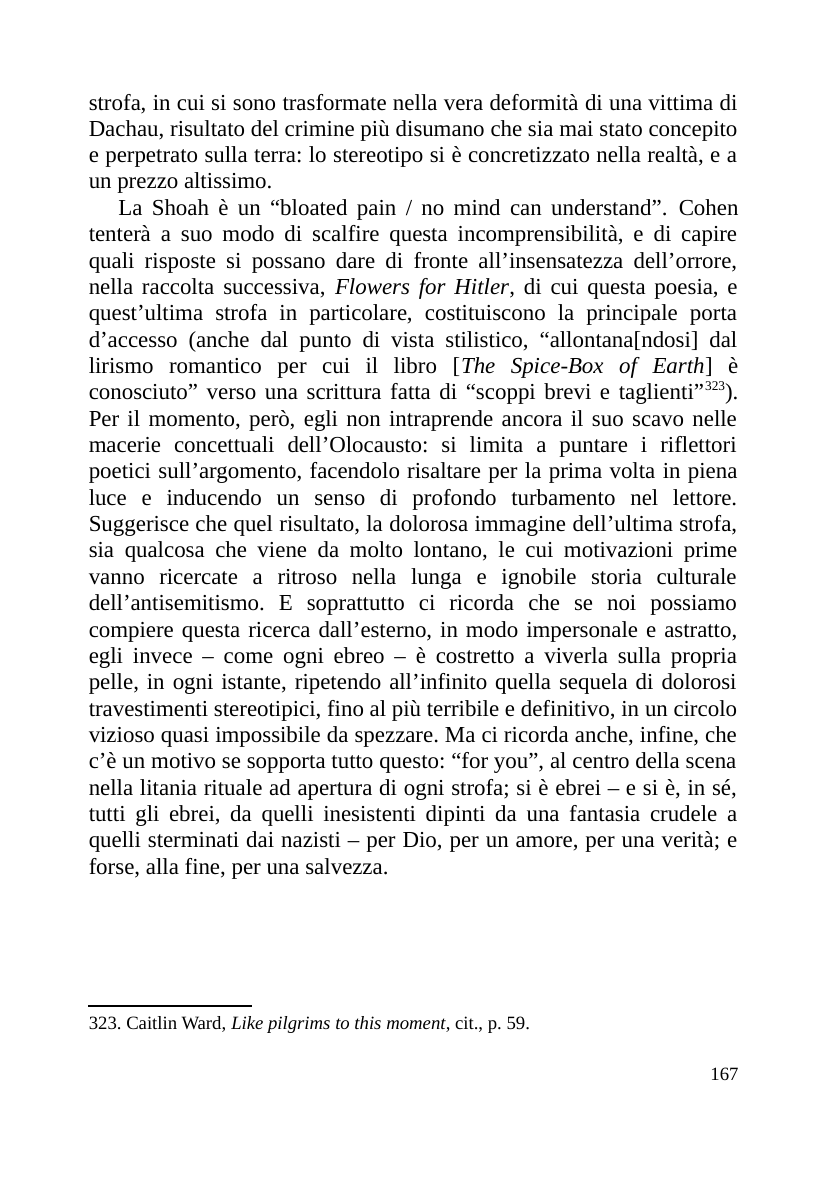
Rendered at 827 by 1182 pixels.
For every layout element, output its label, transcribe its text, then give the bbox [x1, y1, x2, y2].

text La Shoah è un “bloated pain / no mind can understand”. Cohen tenterà a suo modo di scalfire questa incomprensibilità, e di capire quali risposte si possano dare di fronte all’insensatezza dell’orrore, nella raccolta successiva, Flowers for Hitler, di cui questa poesia, e quest’ultima strofa in particolare, costituiscono la principale porta d’accesso (anche dal punto di vista stilistico, “allontana[ndosi] dal lirismo romantico per cui il libro [The Spice-Box of Earth] è conosciuto” verso una scrittura fatta di “scoppi brevi e taglienti”). Per il momento, però, egli non intraprende ancora il suo scavo nelle macerie concettuali dell’Olocausto: si limita a puntare i riflettori poetici sull’argomento, facendolo risaltare per la prima volta in piena luce e inducendo un senso di profondo turbamento nel lettore. Suggerisce che quel risultato, la dolorosa immagine dell’ultima strofa, sia qualcosa che viene da molto lontano, le cui motivazioni prime vanno ricercate a ritroso nella lunga e ignobile storia culturale dell’antisemitismo. E soprattutto ci ricorda che se noi possiamo compiere questa ricerca dall’esterno, in modo impersonale e astratto, egli invece – come ogni ebreo – è costretto a viverla sulla propria pelle, in ogni istante, ripetendo all’infinito quella sequela di dolorosi travestimenti stereotipici, fino al più terribile e definitivo, in un circolo vizioso quasi impossibile da spezzare. Ma ci ricorda anche, infine, che c’è un motivo se sopporta tutto questo: “for you”, al centro della scena nella litania rituale ad apertura di ogni strofa; si è ebrei – e si è, in sé, tutti gli ebrei, da quelli inesistenti dipinti da una fantasia crudele a quelli sterminati dai nazisti – per Dio, per un amore, per una verità; e forse, alla fine, per una salvezza. [88, 194, 738, 879]
text Caitlin Ward, Like pilgrims to this moment, cit., p. 59. [88, 1012, 738, 1034]
text strofa, in cui si sono trasformate nella vera deformità di una vittima di Dachau, risultato del crimine più disumano che sia mai stato concepito e perpetrato sulla terra: lo stereotipo si è concretizzato nella realtà, e a un prezzo altissimo. [88, 88, 738, 194]
